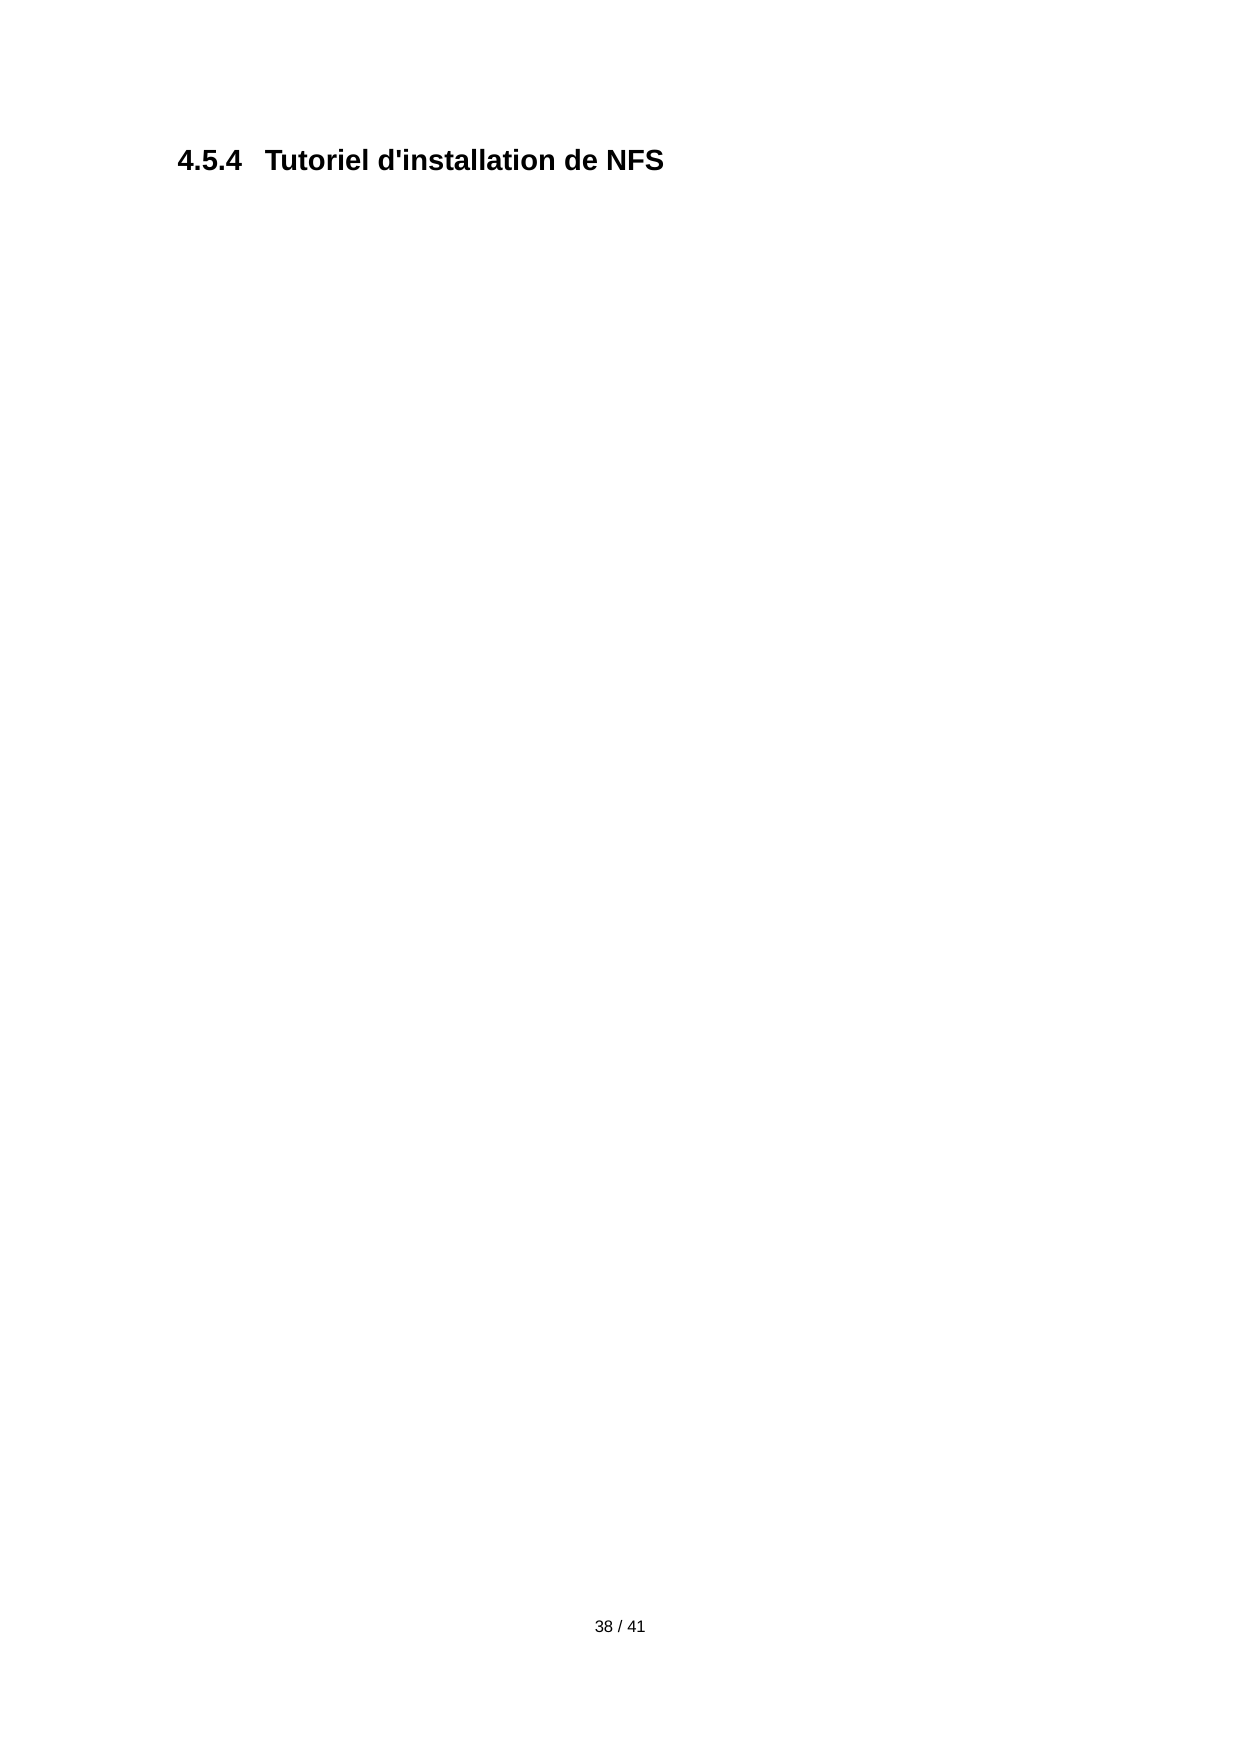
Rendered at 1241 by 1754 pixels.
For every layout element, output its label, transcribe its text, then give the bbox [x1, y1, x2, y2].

subtitle Tutoriel d'installation de NFS [177, 143, 1122, 177]
